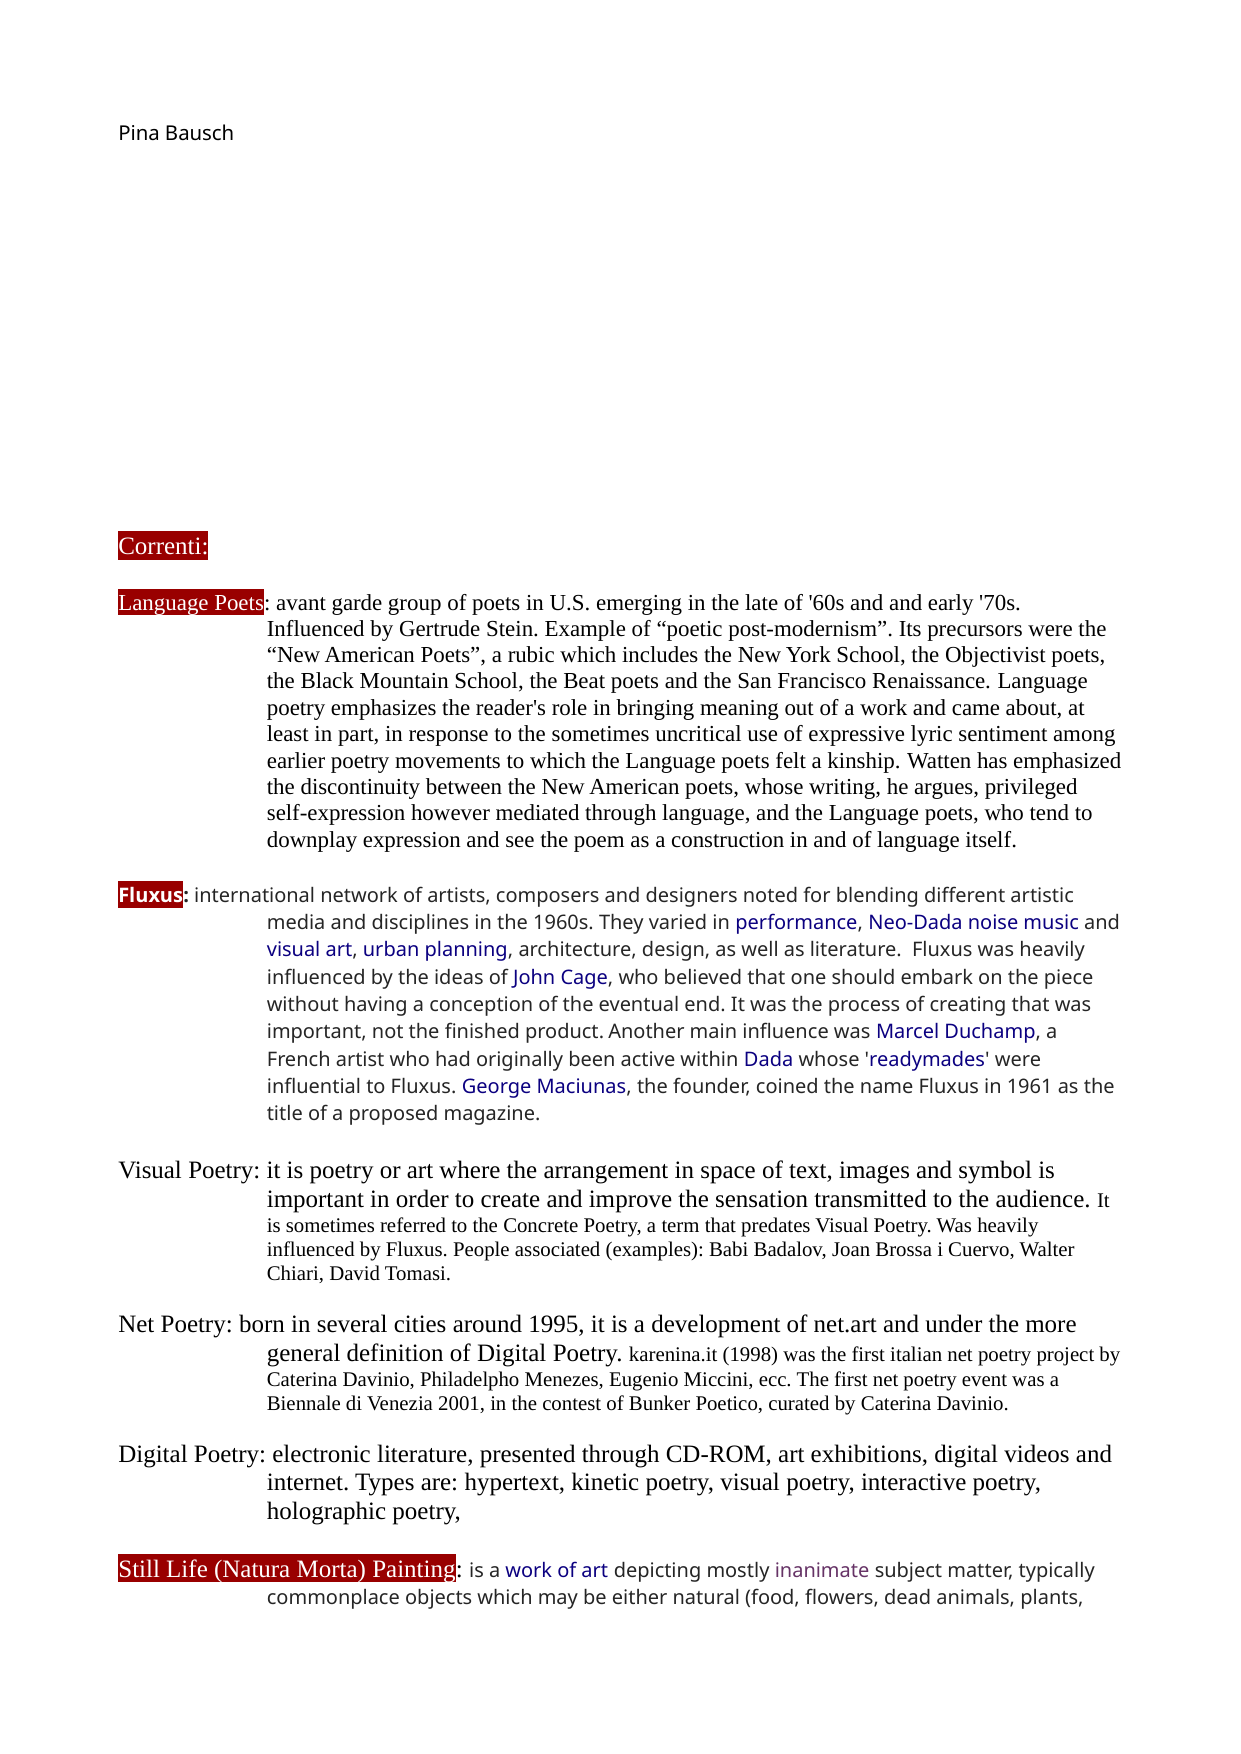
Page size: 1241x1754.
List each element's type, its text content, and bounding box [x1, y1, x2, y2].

text Digital Poetry: electronic literature, presented through CD-ROM, art exhibitions, digital videos and internet. Types are: hypertext, kinetic poetry, visual poetry, interactive poetry, holographic poetry, [118, 1439, 1122, 1525]
text Visual Poetry: it is poetry or art where the arrangement in space of text, images and symbol is important in order to create and improve the sensation transmitted to the audience. It is sometimes referred to the Concrete Poetry, a term that predates Visual Poetry. Was heavily influenced by Fluxus. People associated (examples): Babi Badalov, Joan Brossa i Cuervo, Walter Chiari, David Tomasi. [118, 1155, 1122, 1285]
text Net Poetry: born in several cities around 1995, it is a development of net.art and under the more general definition of Digital Poetry. karenina.it (1998) was the first italian net poetry project by Caterina Davinio, Philadelpho Menezes, Eugenio Miccini, ecc. The first net poetry event was a Biennale di Venezia 2001, in the contest of Bunker Poetico, curated by Caterina Davinio. [118, 1309, 1122, 1414]
text Correnti: [118, 531, 1122, 560]
text Still Life (Natura Morta) Painting: is a work of art depicting mostly inanimate subject matter, typically commonplace objects which may be either natural (food, flowers, dead animals, plants, [118, 1554, 1122, 1610]
text Fluxus: international network of artists, composers and designers noted for blending different artistic media and disciplines in the 1960s. They varied in performance, Neo-Dada noise music and visual art, urban planning, architecture, design, as well as literature. Fluxus was heavily influenced by the ideas of John Cage, who believed that one should embark on the piece without having a conception of the eventual end. It was the process of creating that was important, not the finished product. Another main influence was Marcel Duchamp, a French artist who had originally been active within Dada whose 'readymades' were influential to Fluxus. George Maciunas, the founder, coined the name Fluxus in 1961 as the title of a proposed magazine. [118, 881, 1122, 1126]
text Pina Bausch [118, 118, 1122, 146]
text Language Poets: avant garde group of poets in U.S. emerging in the late of '60s and and early '70s. Influenced by Gertrude Stein. Example of “poetic post-modernism”. Its precursors were the “New American Poets”, a rubic which includes the New York School, the Objectivist poets, the Black Mountain School, the Beat poets and the San Francisco Renaissance. Language poetry emphasizes the reader's role in bringing meaning out of a work and came about, at least in part, in response to the sometimes uncritical use of expressive lyric sentiment among earlier poetry movements to which the Language poets felt a kinship. Watten has emphasized the discontinuity between the New American poets, whose writing, he argues, privileged self-expression however mediated through language, and the Language poets, who tend to downplay expression and see the poem as a construction in and of language itself. [118, 588, 1122, 852]
